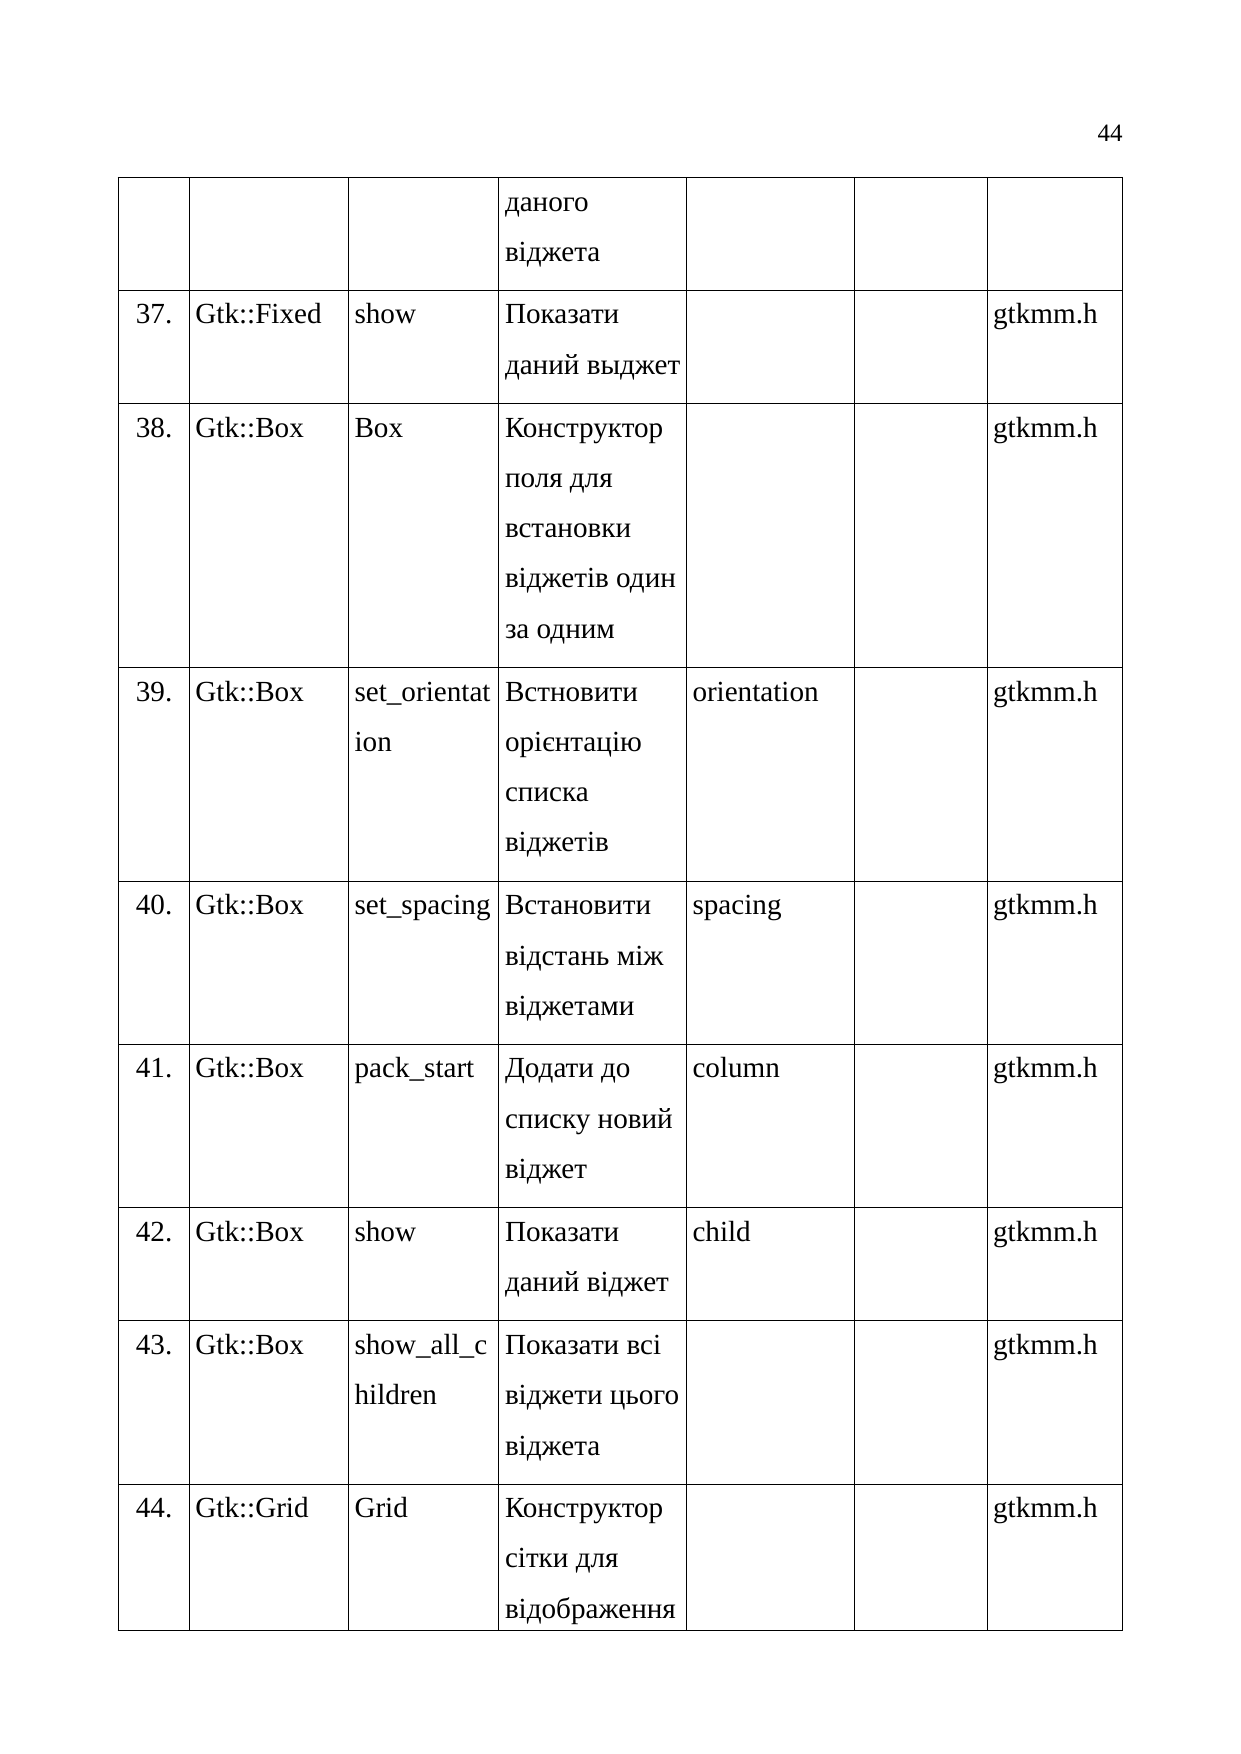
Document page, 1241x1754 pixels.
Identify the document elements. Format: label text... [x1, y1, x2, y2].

table_cell gtkmm.h [988, 291, 1122, 403]
table_cell Конструктор сітки для відображення [499, 1485, 686, 1630]
table_cell Показати даний выджет [499, 291, 686, 403]
table_cell даного віджета [499, 178, 686, 290]
table_cell 37. [119, 291, 189, 403]
table_cell Gtk::Box [190, 1045, 348, 1207]
table_cell [855, 178, 987, 290]
table_cell gtkmm.h [988, 1208, 1122, 1320]
table_cell [349, 178, 498, 290]
table_cell Gtk::Fixed [190, 291, 348, 403]
table_cell [687, 404, 854, 667]
table_cell Показати даний віджет [499, 1208, 686, 1320]
table_cell spacing [687, 882, 854, 1044]
table_cell child [687, 1208, 854, 1320]
table_cell show_all_children [349, 1321, 498, 1483]
table_cell [988, 178, 1122, 290]
table_cell [855, 1208, 987, 1320]
table_cell Box [349, 404, 498, 667]
table_cell show [349, 291, 498, 403]
table_cell gtkmm.h [988, 404, 1122, 667]
table_cell pack_start [349, 1045, 498, 1207]
table_cell Grid [349, 1485, 498, 1630]
table_cell Додати до списку новий віджет [499, 1045, 686, 1207]
table_cell [190, 178, 348, 290]
table_cell 43. [119, 1321, 189, 1483]
table_cell [855, 291, 987, 403]
table_cell 41. [119, 1045, 189, 1207]
table_cell [855, 668, 987, 881]
table_cell [687, 291, 854, 403]
table_cell [855, 882, 987, 1044]
table_cell column [687, 1045, 854, 1207]
table_cell Gtk::Box [190, 1321, 348, 1483]
table_cell [687, 1321, 854, 1483]
table_cell 44. [119, 1485, 189, 1630]
table_cell [855, 404, 987, 667]
table_cell orientation [687, 668, 854, 881]
table_cell gtkmm.h [988, 668, 1122, 881]
table_cell Показати всі віджети цього віджета [499, 1321, 686, 1483]
table_cell [855, 1045, 987, 1207]
table_cell gtkmm.h [988, 1485, 1122, 1630]
table_cell Gtk::Box [190, 404, 348, 667]
table_cell 38. [119, 404, 189, 667]
table_cell [855, 1321, 987, 1483]
table_cell show [349, 1208, 498, 1320]
table_cell Gtk::Box [190, 882, 348, 1044]
table_cell [687, 178, 854, 290]
table_cell [855, 1485, 987, 1630]
table_cell set_orientation [349, 668, 498, 881]
table_cell gtkmm.h [988, 882, 1122, 1044]
table_cell Встновити орієнтацію списка віджетів [499, 668, 686, 881]
table_cell gtkmm.h [988, 1321, 1122, 1483]
table_cell set_spacing [349, 882, 498, 1044]
table_cell [687, 1485, 854, 1630]
table_cell [119, 178, 189, 290]
table_cell Встановити відстань між віджетами [499, 882, 686, 1044]
table_cell 39. [119, 668, 189, 881]
table_cell Gtk::Box [190, 668, 348, 881]
table_cell 42. [119, 1208, 189, 1320]
table_cell Конструктор поля для встановки віджетів один за одним [499, 404, 686, 667]
table_cell gtkmm.h [988, 1045, 1122, 1207]
table_cell Gtk::Grid [190, 1485, 348, 1630]
table_cell 40. [119, 882, 189, 1044]
table_cell Gtk::Box [190, 1208, 348, 1320]
